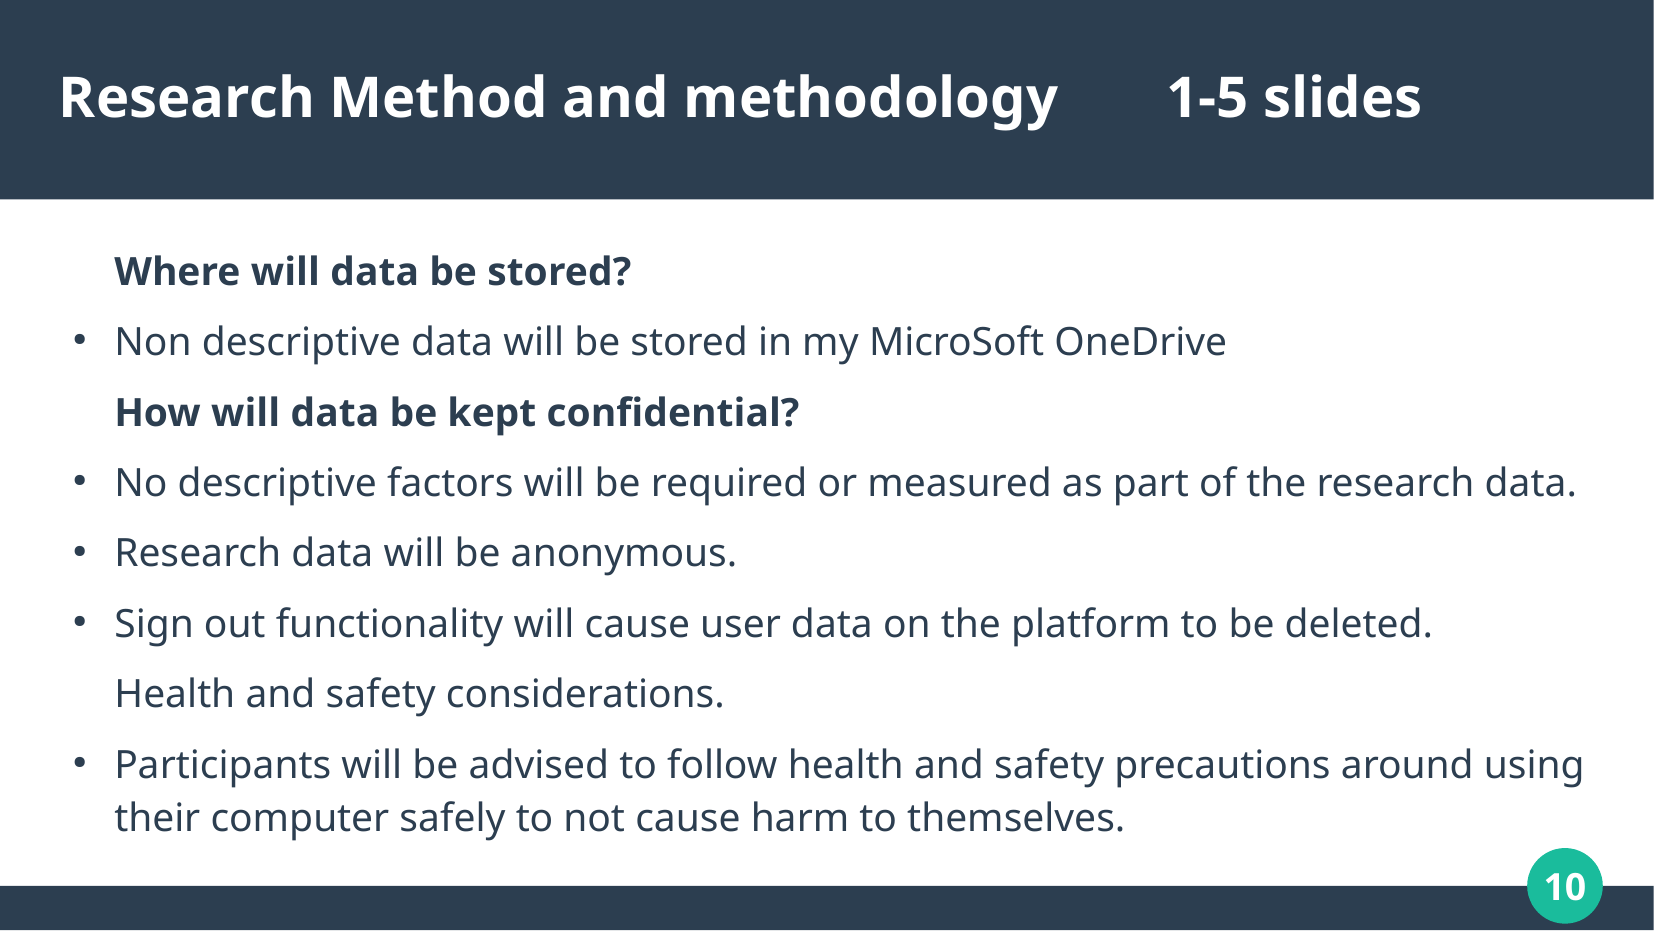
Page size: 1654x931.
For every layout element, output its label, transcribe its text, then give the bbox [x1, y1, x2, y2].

list Where will data be stored? Non descriptive data will be stored in my MicroSoft OneDrive How will data be kept confidential? No descriptive factors will be required or measured as part of the research data. Research data will be anonymous. Sign out functionality will cause user data on the platform to be deleted. Health and safety considerations. Participants will be advised to follow health and safety precautions around using their computer safely to not cause harm to themselves. [59, 243, 1595, 864]
title Research Method and methodology 1-5 slides [59, 37, 1595, 155]
